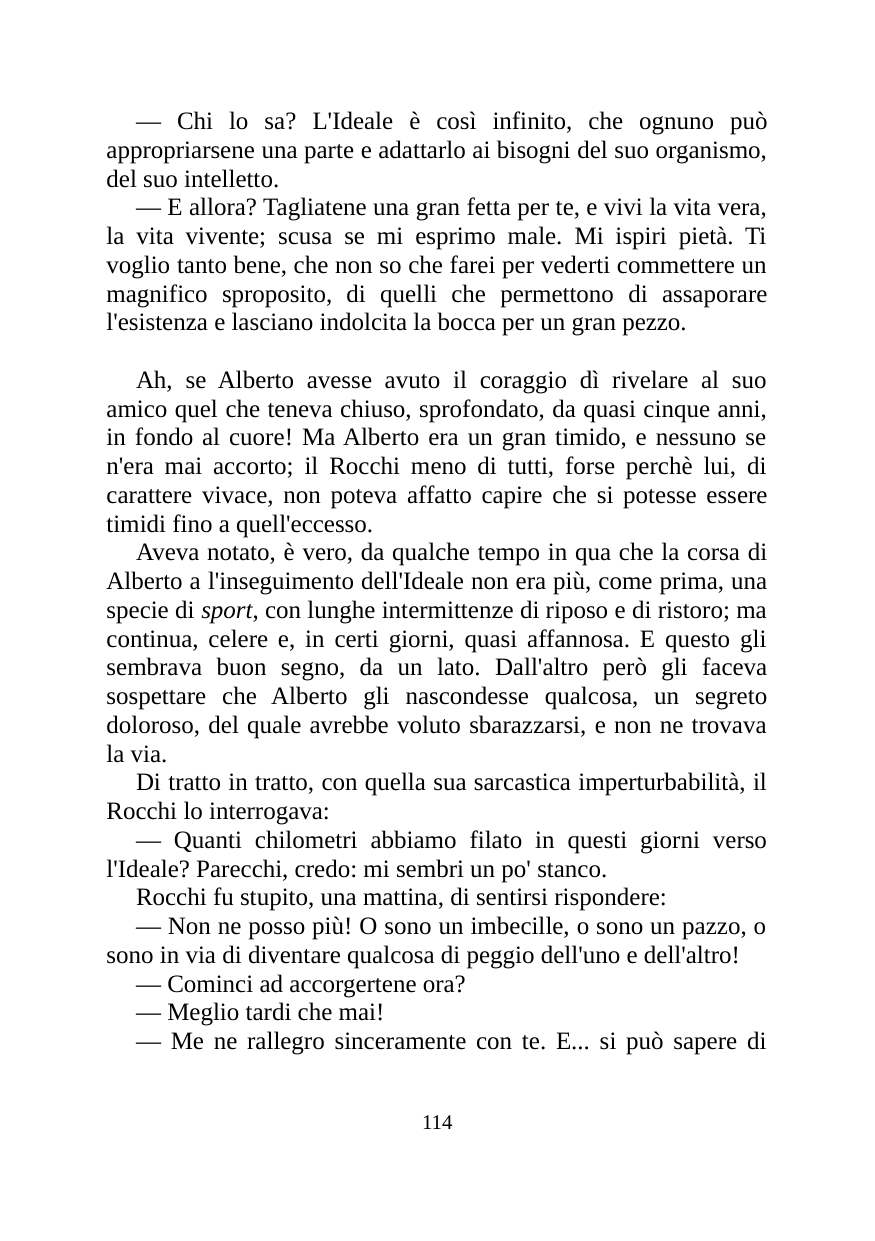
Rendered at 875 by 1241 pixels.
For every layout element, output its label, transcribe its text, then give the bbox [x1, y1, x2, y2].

text Rocchi fu stupito, una mattina, di sentirsi rispondere: [106, 882, 768, 911]
text — Chi lo sa? L'Ideale è così infinito, che ognuno può appropriarsene una parte e adattarlo ai bisogni del suo organismo, del suo intelletto. [106, 106, 768, 192]
text Aveva notato, è vero, da qualche tempo in qua che la corsa di Alberto a l'inseguimento dell'Ideale non era più, come prima, una specie di sport, con lunghe intermittenze di riposo e di ristoro; ma continua, celere e, in certi giorni, quasi affannosa. E questo gli sembrava buon segno, da un lato. Dall'altro però gli faceva sospettare che Alberto gli nascondesse qualcosa, un segreto doloroso, del quale avrebbe voluto sbarazzarsi, e non ne trovava la via. [106, 537, 768, 767]
text — Cominci ad accorgertene ora? [106, 969, 768, 997]
text — Me ne rallegro sinceramente con te. E... si può sapere di [106, 1026, 768, 1055]
text — Non ne posso più! O sono un imbecille, o sono un pazzo, o sono in via di diventare qualcosa di peggio dell'uno e dell'altro! [106, 911, 768, 969]
text Ah, se Alberto avesse avuto il coraggio dì rivelare al suo amico quel che teneva chiuso, sprofondato, da quasi cinque anni, in fondo al cuore! Ma Alberto era un gran timido, e nessuno se n'era mai accorto; il Rocchi meno di tutti, forse perchè lui, di carattere vivace, non poteva affatto capire che si potesse essere timidi fino a quell'eccesso. [106, 365, 768, 537]
text — Meglio tardi che mai! [106, 997, 768, 1026]
text Di tratto in tratto, con quella sua sarcastica imperturbabilità, il Rocchi lo interrogava: [106, 767, 768, 825]
text — Quanti chilometri abbiamo filato in questi giorni verso l'Ideale? Parecchi, credo: mi sembri un po' stanco. [106, 825, 768, 882]
text — E allora? Tagliatene una gran fetta per te, e vivi la vita vera, la vita vivente; scusa se mi esprimo male. Mi ispiri pietà. Ti voglio tanto bene, che non so che farei per vederti commettere un magnifico sproposito, di quelli che permettono di assaporare l'esistenza e lasciano indolcita la bocca per un gran pezzo. [106, 192, 768, 336]
